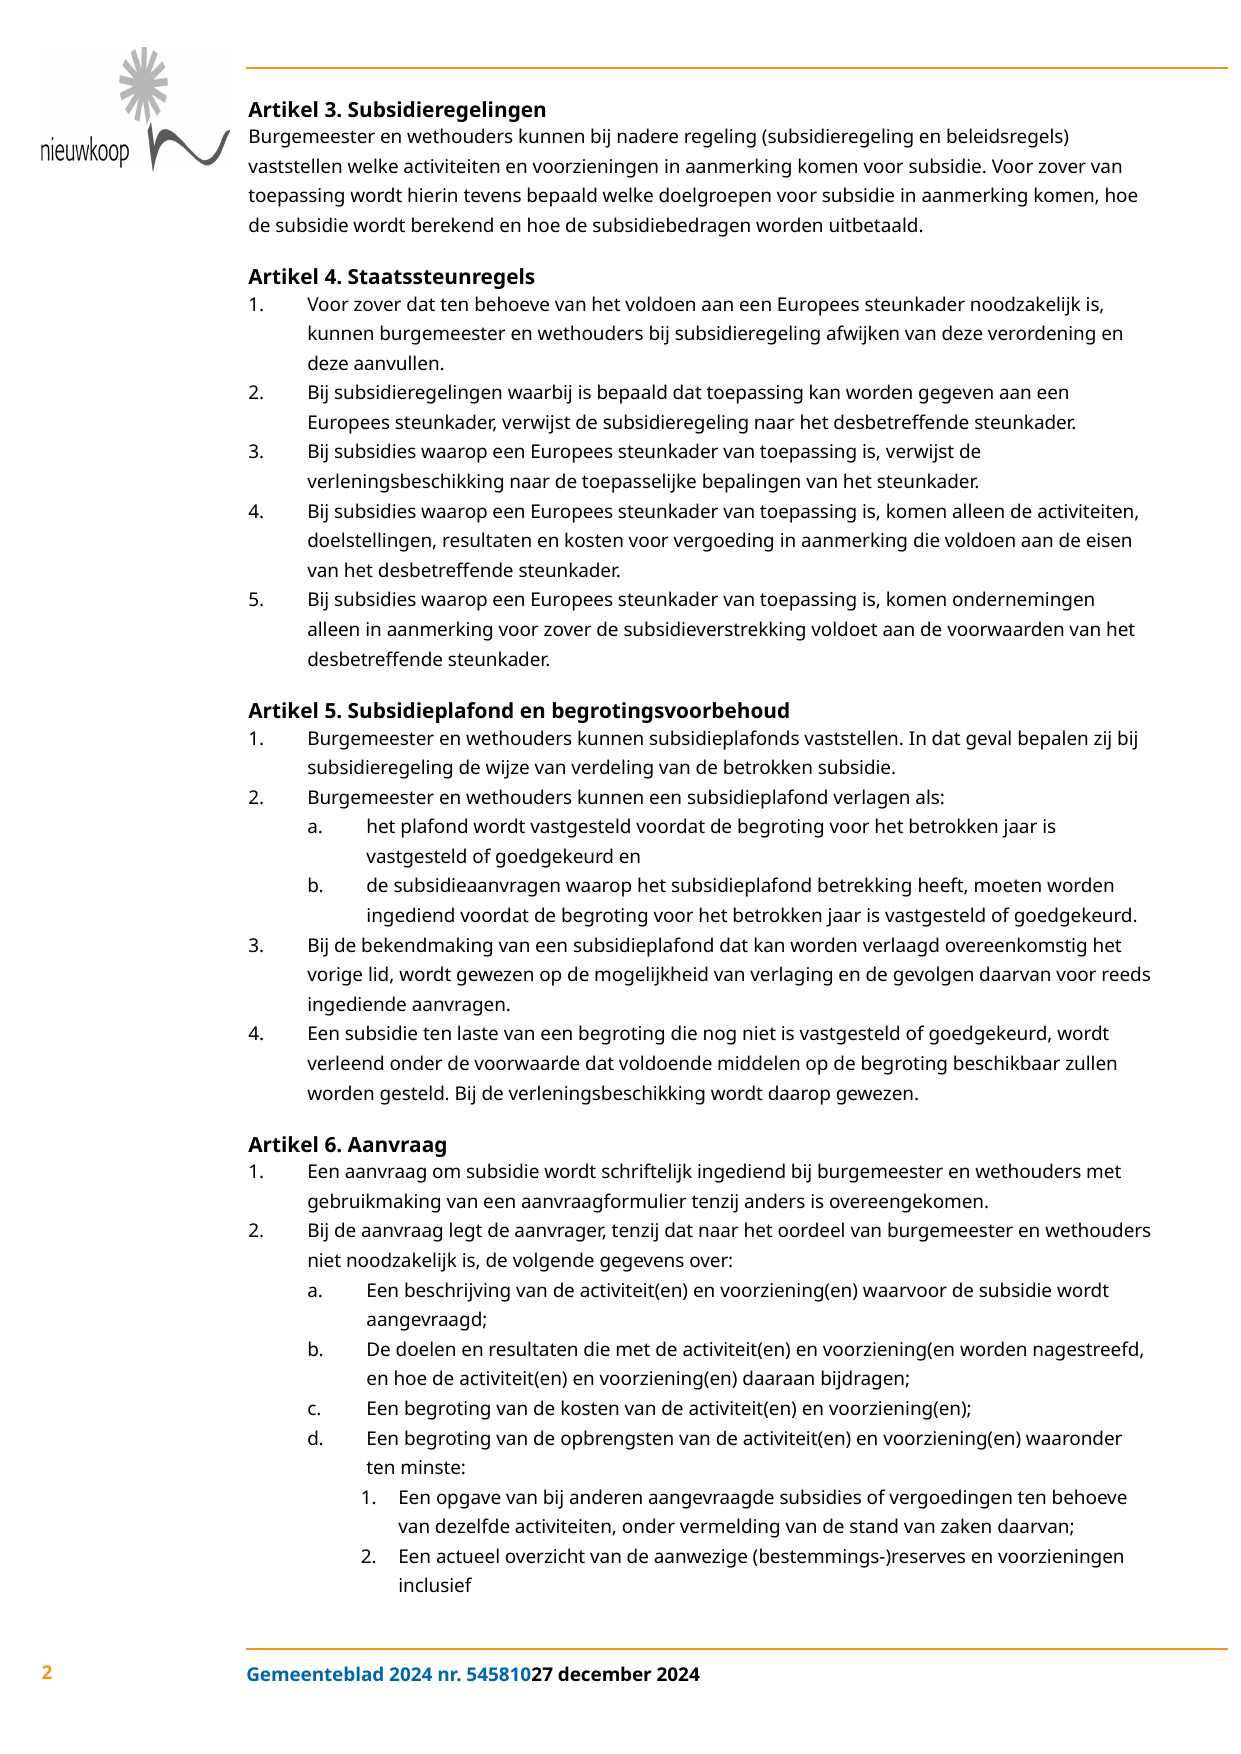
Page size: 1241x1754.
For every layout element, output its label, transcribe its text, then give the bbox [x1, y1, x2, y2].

list Een aanvraag om subsidie wordt schriftelijk ingediend bij burgemeester en wethouders met gebruikmaking van een aanvraagformulier tenzij anders is overeengekomen. [248, 1158, 1152, 1214]
text Artikel 6. Aanvraag [248, 1130, 1152, 1158]
list Burgemeester en wethouders kunnen een subsidieplafond verlagen als: [248, 784, 1152, 809]
list Burgemeester en wethouders kunnen subsidieplafonds vaststellen. In dat geval bepalen zij bij subsidieregeling de wijze van verdeling van de betrokken subsidie. [248, 725, 1152, 780]
list Een begroting van de kosten van de activiteit(en) en voorziening(en); [307, 1395, 1152, 1421]
list Een subsidie ten laste van een begroting die nog niet is vastgesteld of goedgekeurd, wordt verleend onder de voorwaarde dat voldoende middelen op de begroting beschikbaar zullen worden gesteld. Bij de verleningsbeschikking wordt daarop gewezen. [248, 1021, 1152, 1105]
list Voor zover dat ten behoeve van het voldoen aan een Europees steunkader noodzakelijk is, kunnen burgemeester en wethouders bij subsidieregeling afwijken van deze verordening en deze aanvullen. [248, 291, 1152, 376]
list Een actueel overzicht van de aanwezige (bestemmings-)reserves en voorzieningen inclusief [361, 1543, 1152, 1598]
list Bij de aanvraag legt de aanvrager, tenzij dat naar het oordeel van burgemeester en wethouders niet noodzakelijk is, de volgende gegevens over: [248, 1218, 1152, 1273]
list Bij de bekendmaking van een subsidieplafond dat kan worden verlaagd overeenkomstig het vorige lid, wordt gewezen op de mogelijkheid van verlaging en de gevolgen daarvan voor reeds ingediende aanvragen. [248, 932, 1152, 1017]
list de subsidieaanvragen waarop het subsidieplafond betrekking heeft, moeten worden ingediend voordat de begroting voor het betrokken jaar is vastgesteld of goedgekeurd. [307, 873, 1152, 928]
text Artikel 5. Subsidieplafond en begrotingsvoorbehoud [248, 696, 1152, 725]
picture [41, 47, 231, 172]
list Bij subsidies waarop een Europees steunkader van toepassing is, verwijst de verleningsbeschikking naar de toepasselijke bepalingen van het steunkader. [248, 439, 1152, 494]
list Bij subsidies waarop een Europees steunkader van toepassing is, komen alleen de activiteiten, doelstellingen, resultaten en kosten voor vergoeding in aanmerking die voldoen aan de eisen van het desbetreffende steunkader. [248, 498, 1152, 583]
text Burgemeester en wethouders kunnen bij nadere regeling (subsidieregeling en beleidsregels) vaststellen welke activiteiten en voorzieningen in aanmerking komen voor subsidie. Voor zover van toepassing wordt hierin tevens bepaald welke doelgroepen voor subsidie in aanmerking komen, hoe de subsidie wordt berekend en hoe de subsidiebedragen worden uitbetaald. [248, 123, 1152, 238]
list De doelen en resultaten die met de activiteit(en) en voorziening(en worden nagestreefd, en hoe de activiteit(en) en voorziening(en) daaraan bijdragen; [307, 1336, 1152, 1391]
list Een opgave van bij anderen aangevraagde subsidies of vergoedingen ten behoeve van dezelfde activiteiten, onder vermelding van de stand van zaken daarvan; [361, 1484, 1152, 1539]
list het plafond wordt vastgesteld voordat de begroting voor het betrokken jaar is vastgesteld of goedgekeurd en [307, 813, 1152, 869]
list Bij subsidies waarop een Europees steunkader van toepassing is, komen ondernemingen alleen in aanmerking voor zover de subsidieverstrekking voldoet aan de voorwaarden van het desbetreffende steunkader. [248, 587, 1152, 672]
list Een beschrijving van de activiteit(en) en voorziening(en) waarvoor de subsidie wordt aangevraagd; [307, 1277, 1152, 1332]
list Een begroting van de opbrengsten van de activiteit(en) en voorziening(en) waaronder ten minste: [307, 1425, 1152, 1480]
text Artikel 4. Staatssteunregels [248, 262, 1152, 291]
list Bij subsidieregelingen waarbij is bepaald dat toepassing kan worden gegeven aan een Europees steunkader, verwijst de subsidieregeling naar het desbetreffende steunkader. [248, 379, 1152, 435]
text Artikel 3. Subsidieregelingen [248, 95, 1152, 123]
